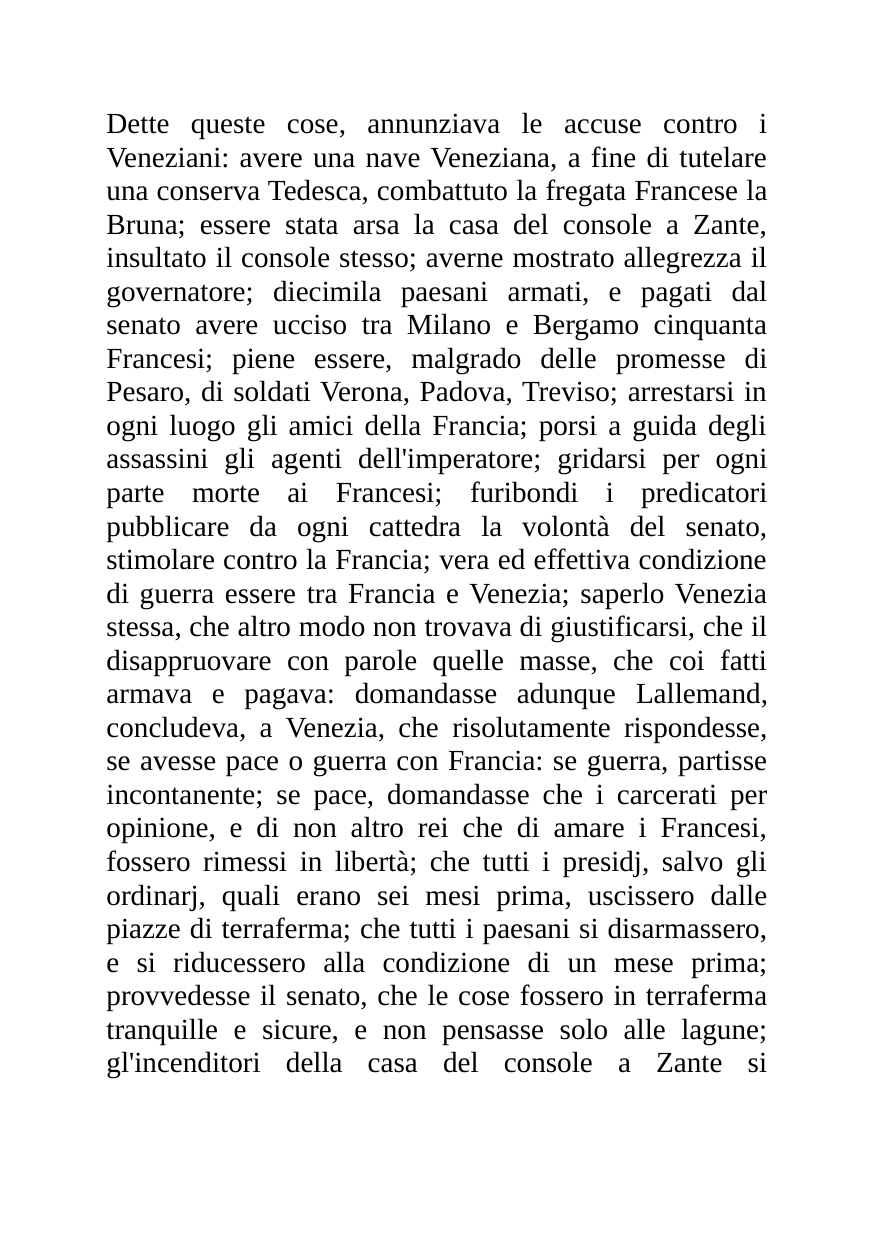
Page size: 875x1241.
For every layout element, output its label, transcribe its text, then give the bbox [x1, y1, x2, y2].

text Dette queste cose, annunziava le accuse contro i Veneziani: avere una nave Veneziana, a fine di tutelare una conserva Tedesca, combattuto la fregata Francese la Bruna; essere stata arsa la casa del console a Zante, insultato il console stesso; averne mostrato allegrezza il governatore; diecimila paesani armati, e pagati dal senato avere ucciso tra Milano e Bergamo cinquanta Francesi; piene essere, malgrado delle promesse di Pesaro, di soldati Verona, Padova, Treviso; arrestarsi in ogni luogo gli amici della Francia; porsi a guida degli assassini gli agenti dell'imperatore; gridarsi per ogni parte morte ai Francesi; furibondi i predicatori pubblicare da ogni cattedra la volontà del senato, stimolare contro la Francia; vera ed effettiva condizione di guerra essere tra Francia e Venezia; saperlo Venezia stessa, che altro modo non trovava di giustificarsi, che il disappruovare con parole quelle masse, che coi fatti armava e pagava: domandasse adunque Lallemand, concludeva, a Venezia, che risolutamente rispondesse, se avesse pace o guerra con Francia: se guerra, partisse incontanente; se pace, domandasse che i carcerati per opinione, e di non altro rei che di amare i Francesi, fossero rimessi in libertà; che tutti i presidj, salvo gli ordinarj, quali erano sei mesi prima, uscissero dalle piazze di terraferma; che tutti i paesani si disarmassero, e si riducessero alla condizione di un mese prima; provvedesse il senato, che le cose fossero in terraferma tranquille e sicure, e non pensasse solo alle lagune; gl'incenditori della casa del console a Zante si [106, 106, 768, 1079]
